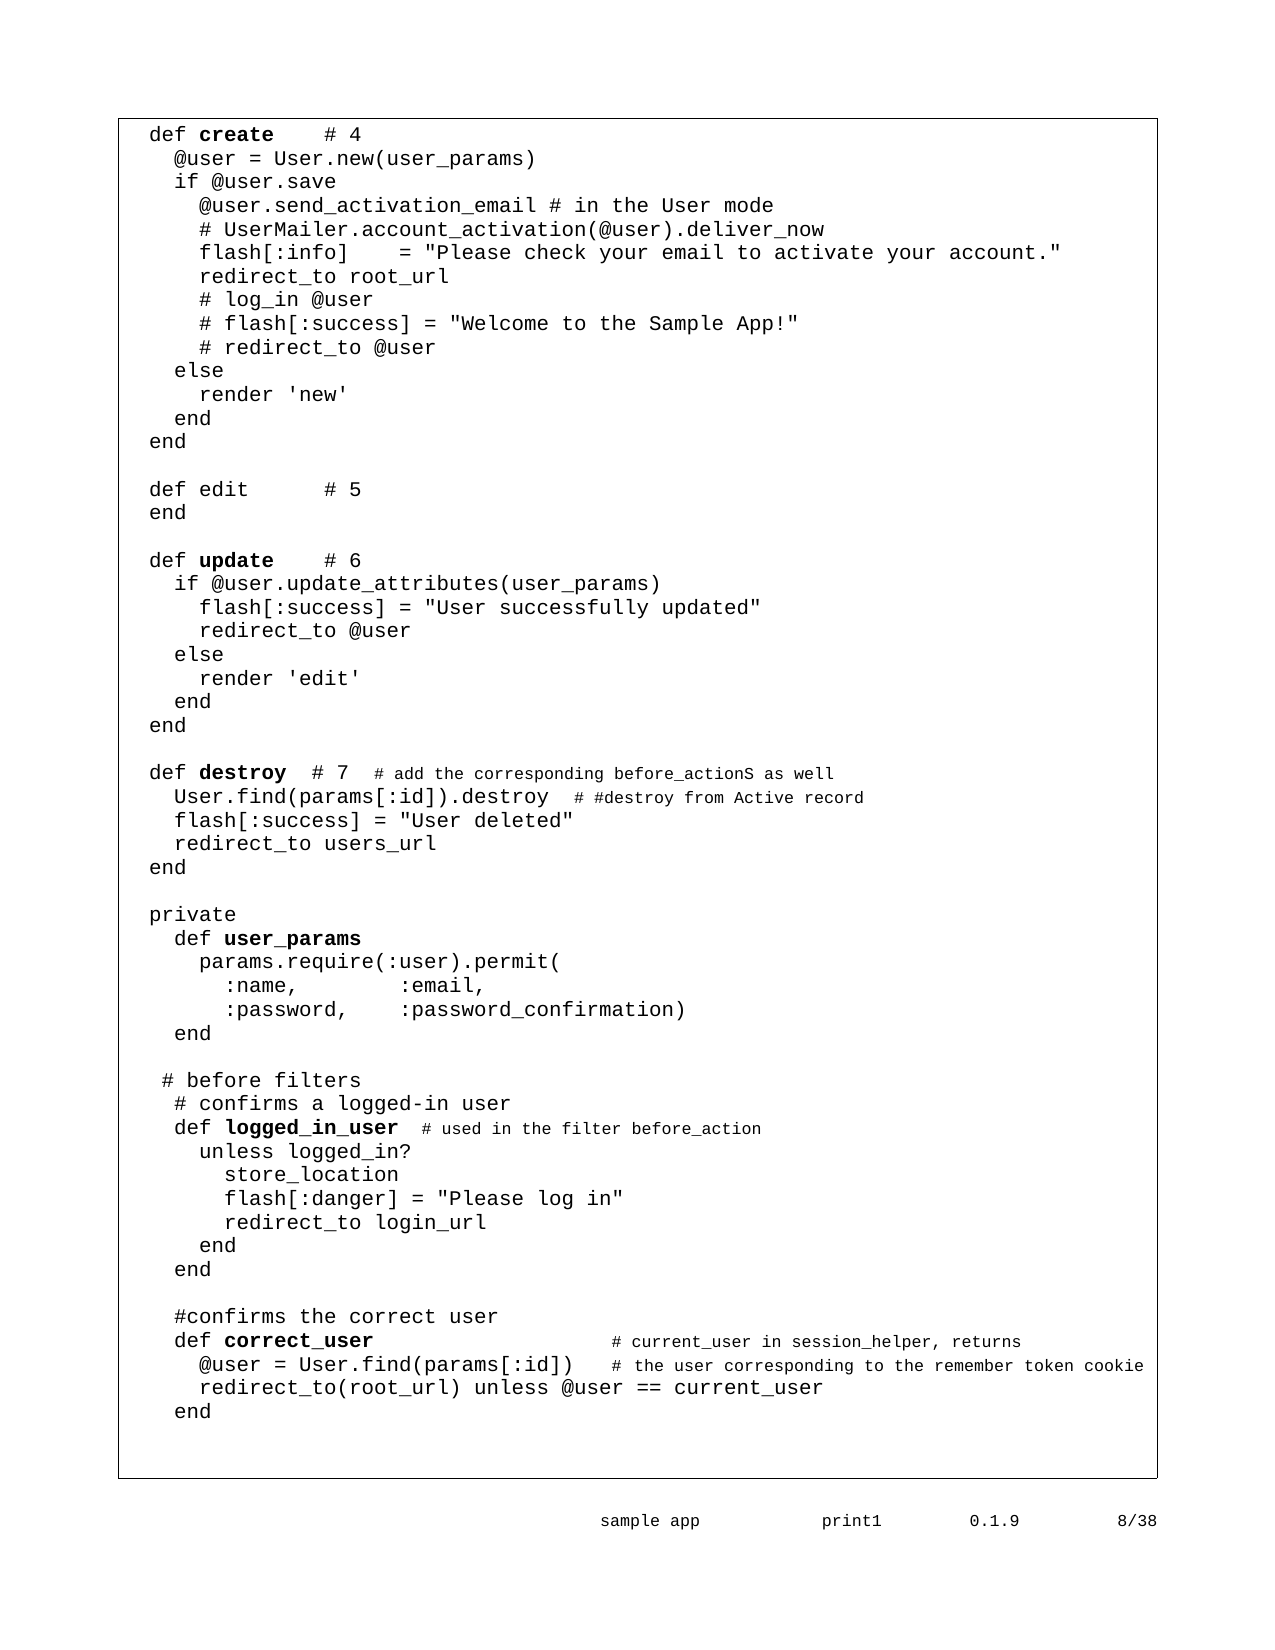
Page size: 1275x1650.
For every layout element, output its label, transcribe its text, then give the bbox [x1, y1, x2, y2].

table_header def create # 4 @user = User.new(user_params) if @user.save @user.send_activation_email # in the User mode # UserMailer.account_activation(@user).deliver_now flash[:info] = "Please check your email to activate your account." redirect_to root_url # log_in @user # flash[:success] = "Welcome to the Sample App!" # redirect_to @user else render 'new' end end def edit # 5 end def update # 6 if @user.update_attributes(user_params) flash[:success] = "User successfully updated" redirect_to @user else render 'edit' end end def destroy # 7 # add the corresponding before_actionS as well User.find(params[:id]).destroy # #destroy from Active record flash[:success] = "User deleted" redirect_to users_url end private def user_params params.require(:user).permit( :name, :email, :password, :password_confirmation) end # before filters # confirms a logged-in user def logged_in_user # used in the filter before_action unless logged_in? store_location flash[:danger] = "Please log in" redirect_to login_url end end #confirms the correct user def correct_user # current_user in session_helper, returns @user = User.find(params[:id]) # the user corresponding to the remember token cookie redirect_to(root_url) unless @user == current_user end [119, 119, 1157, 1477]
